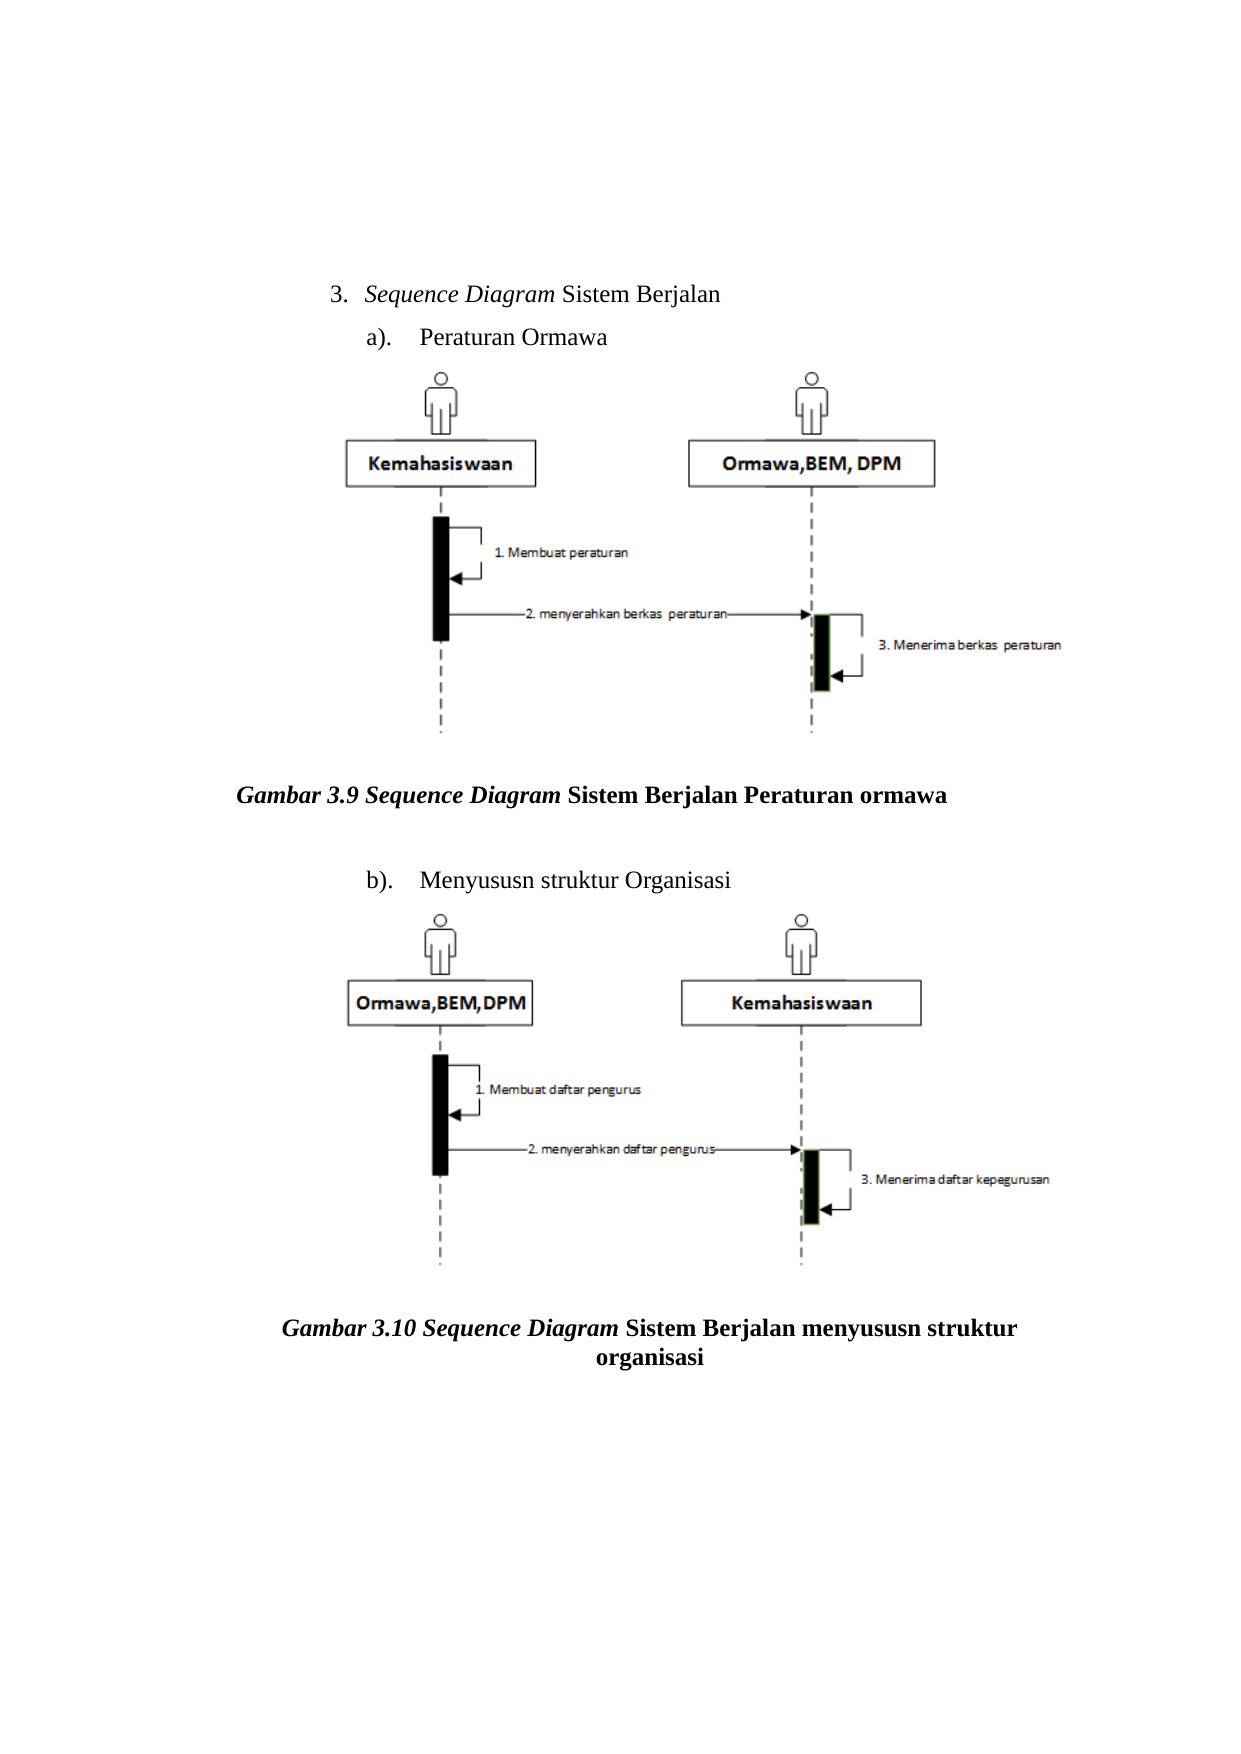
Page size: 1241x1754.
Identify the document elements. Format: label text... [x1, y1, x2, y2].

list Peraturan Ormawa [313, 322, 1063, 351]
picture [254, 371, 1070, 734]
picture [242, 913, 1058, 1266]
text Gambar 3.9 Sequence Diagram Sistem Berjalan Peraturan ormawa [236, 780, 1063, 809]
table_header [236, 366, 1063, 768]
table_header [236, 908, 1063, 1300]
text Gambar 3.10 Sequence Diagram Sistem Berjalan menyususn struktur organisasi [236, 1313, 1063, 1370]
list Menyususn struktur Organisasi [313, 865, 1063, 893]
list Sequence Diagram Sistem Berjalan [330, 279, 1063, 308]
